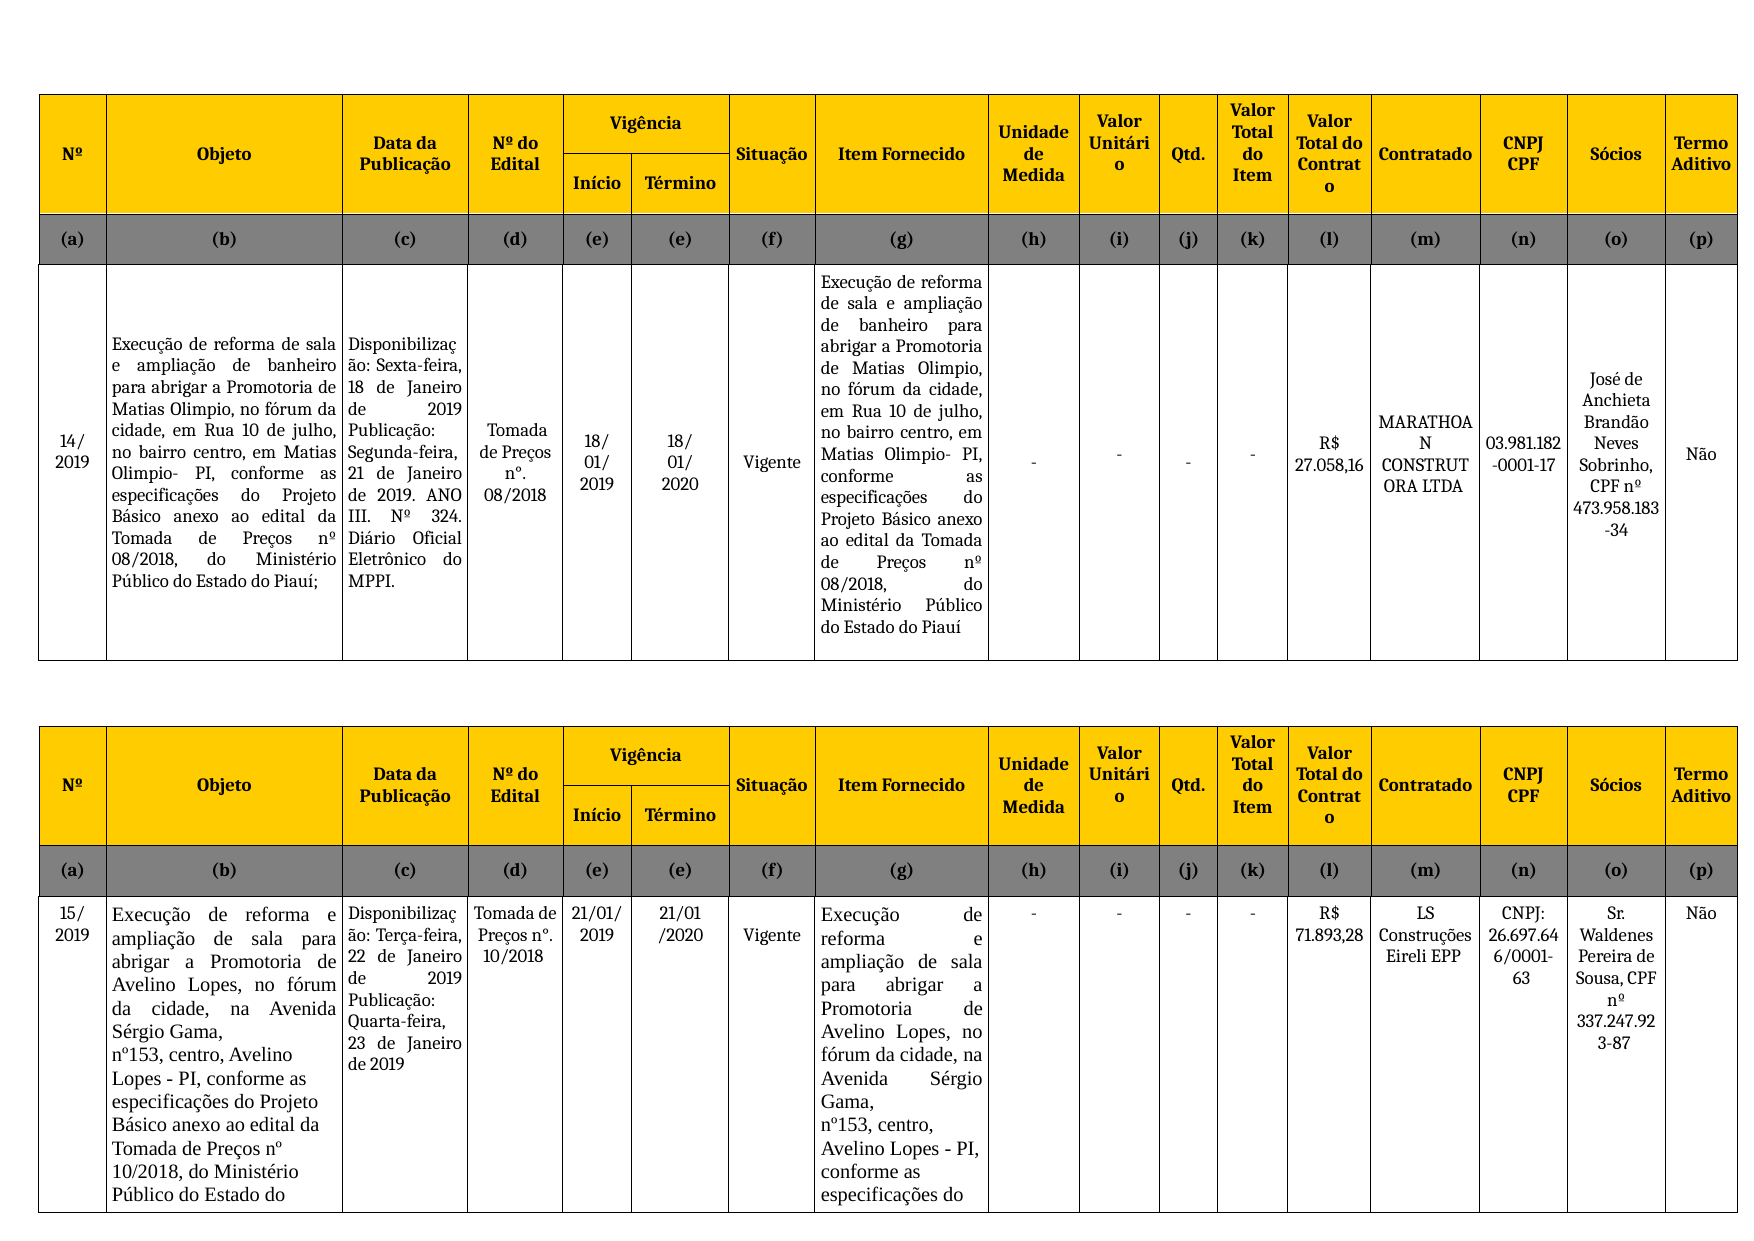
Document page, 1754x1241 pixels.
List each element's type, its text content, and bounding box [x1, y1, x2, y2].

table_cell Execução de reforma e ampliação de sala para abrigar a Promotoria de Avelino Lopes, no fórum da cidade, na Avenida Sérgio Gama, nº153, centro, Avelino Lopes - PI, conforme as especificações do [815, 897, 988, 1212]
table_cell (c) [343, 215, 468, 264]
table_cell CNPJ: 26.697.646/0001-63 [1480, 897, 1567, 1212]
table_cell (c) [343, 846, 468, 896]
table_cell Execução de reforma de sala e ampliação de banheiro para abrigar a Promotoria de Matias Olimpio, no fórum da cidade, em Rua 10 de julho, no bairro centro, em Matias Olimpio- PI, conforme as especificações do Projeto Básico anexo ao edital da Tomada de Preços nº 08/2018, do Ministério Público do Estado do Piauí; [107, 265, 342, 660]
table_cell (n) [1481, 215, 1567, 264]
table_header Situação [730, 727, 815, 845]
table_header Sócios [1568, 727, 1665, 845]
table_cell (b) [107, 215, 342, 264]
table_cell Execução de reforma e ampliação de sala para abrigar a Promotoria de Avelino Lopes, no fórum da cidade, na Avenida Sérgio Gama, nº153, centro, Avelino Lopes - PI, conforme as especificações do Projeto Básico anexo ao edital da Tomada de Preços nº 10/2018, do Ministério Público do Estado do [107, 897, 342, 1212]
table_cell (b) [107, 846, 342, 896]
table_cell - [1218, 265, 1287, 660]
table_cell (f) [730, 846, 815, 896]
table_header Unidade de Medida [989, 727, 1079, 845]
table_cell (a) [40, 215, 106, 264]
table_cell (i) [1080, 846, 1159, 896]
table_header Valor Unitário [1080, 95, 1159, 213]
table_header Valor Unitário [1080, 727, 1159, 845]
table_header Termo Aditivo [1666, 95, 1737, 213]
table_cell (l) [1289, 846, 1371, 896]
table_cell 21/01/2019 [563, 897, 631, 1212]
table_cell (d) [469, 846, 563, 896]
table_cell (h) [989, 846, 1079, 896]
table_cell Não [1666, 897, 1737, 1212]
table_cell Término [632, 786, 729, 845]
table_cell R$ 27.058,16 [1288, 265, 1370, 660]
table_cell (a) [40, 846, 106, 896]
table_cell Tomada de Preços n°. 10/2018 [468, 897, 562, 1212]
table_cell (e) [564, 846, 631, 896]
table_cell - [989, 897, 1079, 1212]
table_cell Início [564, 154, 631, 213]
table_header Valor Total do Contrato [1289, 727, 1371, 845]
table_cell 14/ 2019 [39, 265, 106, 660]
table_header Data da Publicação [343, 727, 468, 845]
table_cell (o) [1568, 215, 1665, 264]
table_cell Sr. Waldenes Pereira de Sousa, CPF nº 337.247.923-87 [1568, 897, 1665, 1212]
table_header Valor Total do Contrato [1289, 95, 1371, 213]
table_cell (k) [1218, 846, 1288, 896]
table_header Unidade de Medida [989, 95, 1079, 213]
table_cell (h) [989, 215, 1079, 264]
table_header Termo Aditivo [1666, 727, 1737, 845]
table_cell (e) [632, 846, 729, 896]
table_cell - [1218, 897, 1287, 1212]
table_cell (e) [632, 215, 729, 264]
table_cell - [1160, 897, 1217, 1212]
table_header Item Fornecido [816, 95, 988, 213]
table_cell (n) [1481, 846, 1567, 896]
table_header Qtd. [1160, 95, 1217, 213]
table_cell (e) [564, 215, 631, 264]
table_cell LS Construções Eireli EPP [1371, 897, 1479, 1212]
table_cell 21/01 /2020 [632, 897, 728, 1212]
table_header Item Fornecido [816, 727, 988, 845]
table_cell Vigente [729, 265, 814, 660]
table_cell (k) [1218, 215, 1288, 264]
table_cell (g) [816, 846, 988, 896]
table_cell - [1160, 265, 1217, 660]
table_cell (f) [730, 215, 815, 264]
table_cell - [1080, 897, 1159, 1212]
table_cell Disponibilização: Sexta-feira, 18 de Janeiro de 2019 Publicação: Segunda-feira, 21 de Janeiro de 2019. ANO III. Nº 324. Diário Oficial Eletrônico do MPPI. [343, 265, 467, 660]
table_cell (l) [1289, 215, 1371, 264]
table_header Contratado [1372, 95, 1480, 213]
table_cell (m) [1372, 215, 1480, 264]
table_cell 18/ 01/ 2019 [563, 265, 631, 660]
table_cell (p) [1666, 846, 1737, 896]
table_cell R$ 71.893,28 [1288, 897, 1370, 1212]
table_cell Início [564, 786, 631, 845]
table_cell (j) [1160, 215, 1217, 264]
table_cell (j) [1160, 846, 1217, 896]
table_header CNPJ CPF [1481, 95, 1567, 213]
table_header Objeto [107, 727, 342, 845]
table_cell (p) [1666, 215, 1737, 264]
table_cell José de Anchieta Brandão Neves Sobrinho, CPF nº 473.958.183-34 [1568, 265, 1665, 660]
table_header Sócios [1568, 95, 1665, 213]
table_cell Disponibilização: Terça-feira, 22 de Janeiro de 2019 Publicação: Quarta-feira, 23 de Janeiro de 2019 [343, 897, 467, 1212]
table_header Data da Publicação [343, 95, 468, 213]
table_cell MARATHOAN CONSTRUTORA LTDA [1371, 265, 1479, 660]
table_header Nº [40, 727, 106, 845]
table_header Nº do Edital [469, 95, 563, 213]
table_cell Tomada de Preços n°. 08/2018 [468, 265, 562, 660]
table_header Valor Total do Item [1218, 727, 1288, 845]
table_cell - [989, 265, 1079, 660]
table_cell 03.981.182-0001-17 [1480, 265, 1567, 660]
table_cell (d) [469, 215, 563, 264]
table_header Qtd. [1160, 727, 1217, 845]
table_cell - [1080, 265, 1159, 660]
table_header Nº do Edital [469, 727, 563, 845]
table_cell (i) [1080, 215, 1159, 264]
table_cell 15/ 2019 [39, 897, 106, 1212]
table_header Objeto [107, 95, 342, 213]
table_header CNPJ CPF [1481, 727, 1567, 845]
table_header Nº [40, 95, 106, 213]
table_header Situação [730, 95, 815, 213]
table_cell Término [632, 154, 729, 213]
table_cell Não [1666, 265, 1737, 660]
table_header Valor Total do Item [1218, 95, 1288, 213]
table_cell Vigente [729, 897, 814, 1212]
table_header Contratado [1372, 727, 1480, 845]
table_cell Execução de reforma de sala e ampliação de banheiro para abrigar a Promotoria de Matias Olimpio, no fórum da cidade, em Rua 10 de julho, no bairro centro, em Matias Olimpio- PI, conforme as especificações do Projeto Básico anexo ao edital da Tomada de Preços nº 08/2018, do Ministério Público do Estado do Piauí [815, 265, 988, 660]
table_cell 18/ 01/ 2020 [632, 265, 728, 660]
table_header Vigência [564, 727, 729, 785]
table_cell (g) [816, 215, 988, 264]
table_cell (o) [1568, 846, 1665, 896]
table_header Vigência [564, 95, 729, 153]
table_cell (m) [1372, 846, 1480, 896]
